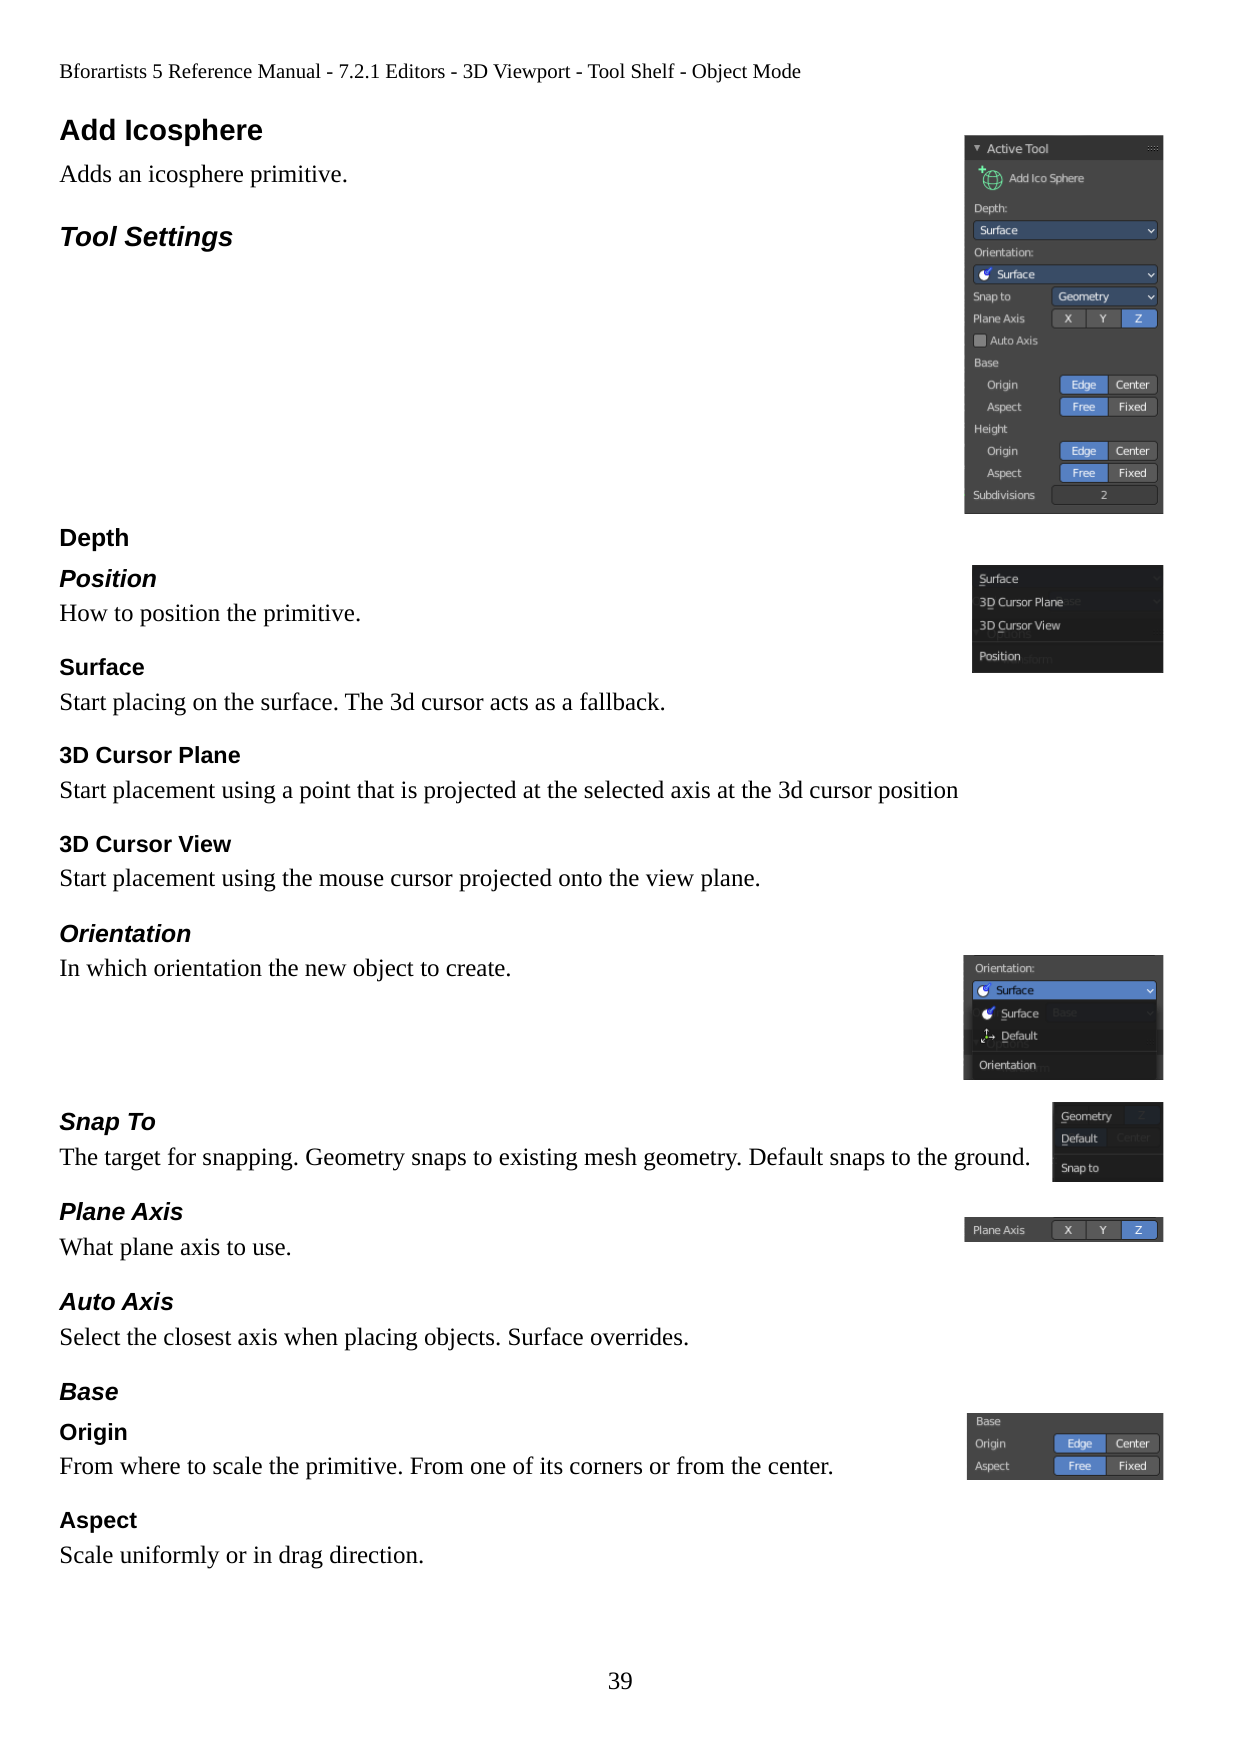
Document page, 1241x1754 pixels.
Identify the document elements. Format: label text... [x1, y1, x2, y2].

text From where to scale the primitive. From one of its corners or from the center. [59, 1451, 966, 1480]
subtitle 3D Cursor Plane [59, 742, 1181, 769]
text Select the closest axis when placing objects. Surface overrides. [59, 1322, 1181, 1351]
subtitle Surface [59, 654, 1181, 681]
subtitle 3D Cursor View [59, 830, 1181, 857]
subtitle [1164, 1107, 1181, 1136]
text Adds an icosphere primitive. [59, 159, 964, 188]
picture [1052, 1102, 1164, 1182]
picture [972, 565, 1164, 673]
text How to position the primitive. [59, 598, 972, 627]
text What plane axis to use. [59, 1232, 1181, 1261]
subtitle Plane Axis [59, 1197, 1181, 1226]
picture [964, 1217, 1164, 1242]
text Start placement using a point that is projected at the selected axis at the 3d cursor position [59, 775, 1181, 804]
subtitle Orientation [59, 919, 1181, 947]
subtitle Position [59, 564, 1181, 592]
subtitle [1164, 220, 1181, 252]
subtitle Tool Settings [59, 220, 964, 252]
text Scale uniformly or in drag direction. [59, 1540, 1181, 1568]
subtitle Auto Axis [59, 1287, 1181, 1316]
subtitle Snap To [59, 1107, 1052, 1136]
subtitle [1164, 1418, 1181, 1445]
subtitle Origin [59, 1418, 966, 1445]
text Start placement using the mouse cursor projected onto the view plane. [59, 863, 1181, 892]
picture [966, 1413, 1164, 1480]
text In which orientation the new object to create. [59, 953, 1181, 982]
subtitle Aspect [59, 1507, 1181, 1533]
subtitle Add Icosphere [59, 113, 1181, 146]
subtitle Base [59, 1377, 1181, 1406]
subtitle Depth [59, 523, 1181, 551]
picture [963, 955, 1164, 1080]
text The target for snapping. Geometry snaps to existing mesh geometry. Default snaps to the ground. [59, 1142, 1052, 1171]
picture [964, 135, 1164, 514]
text Start placing on the surface. The 3d cursor acts as a fallback. [59, 687, 1181, 716]
